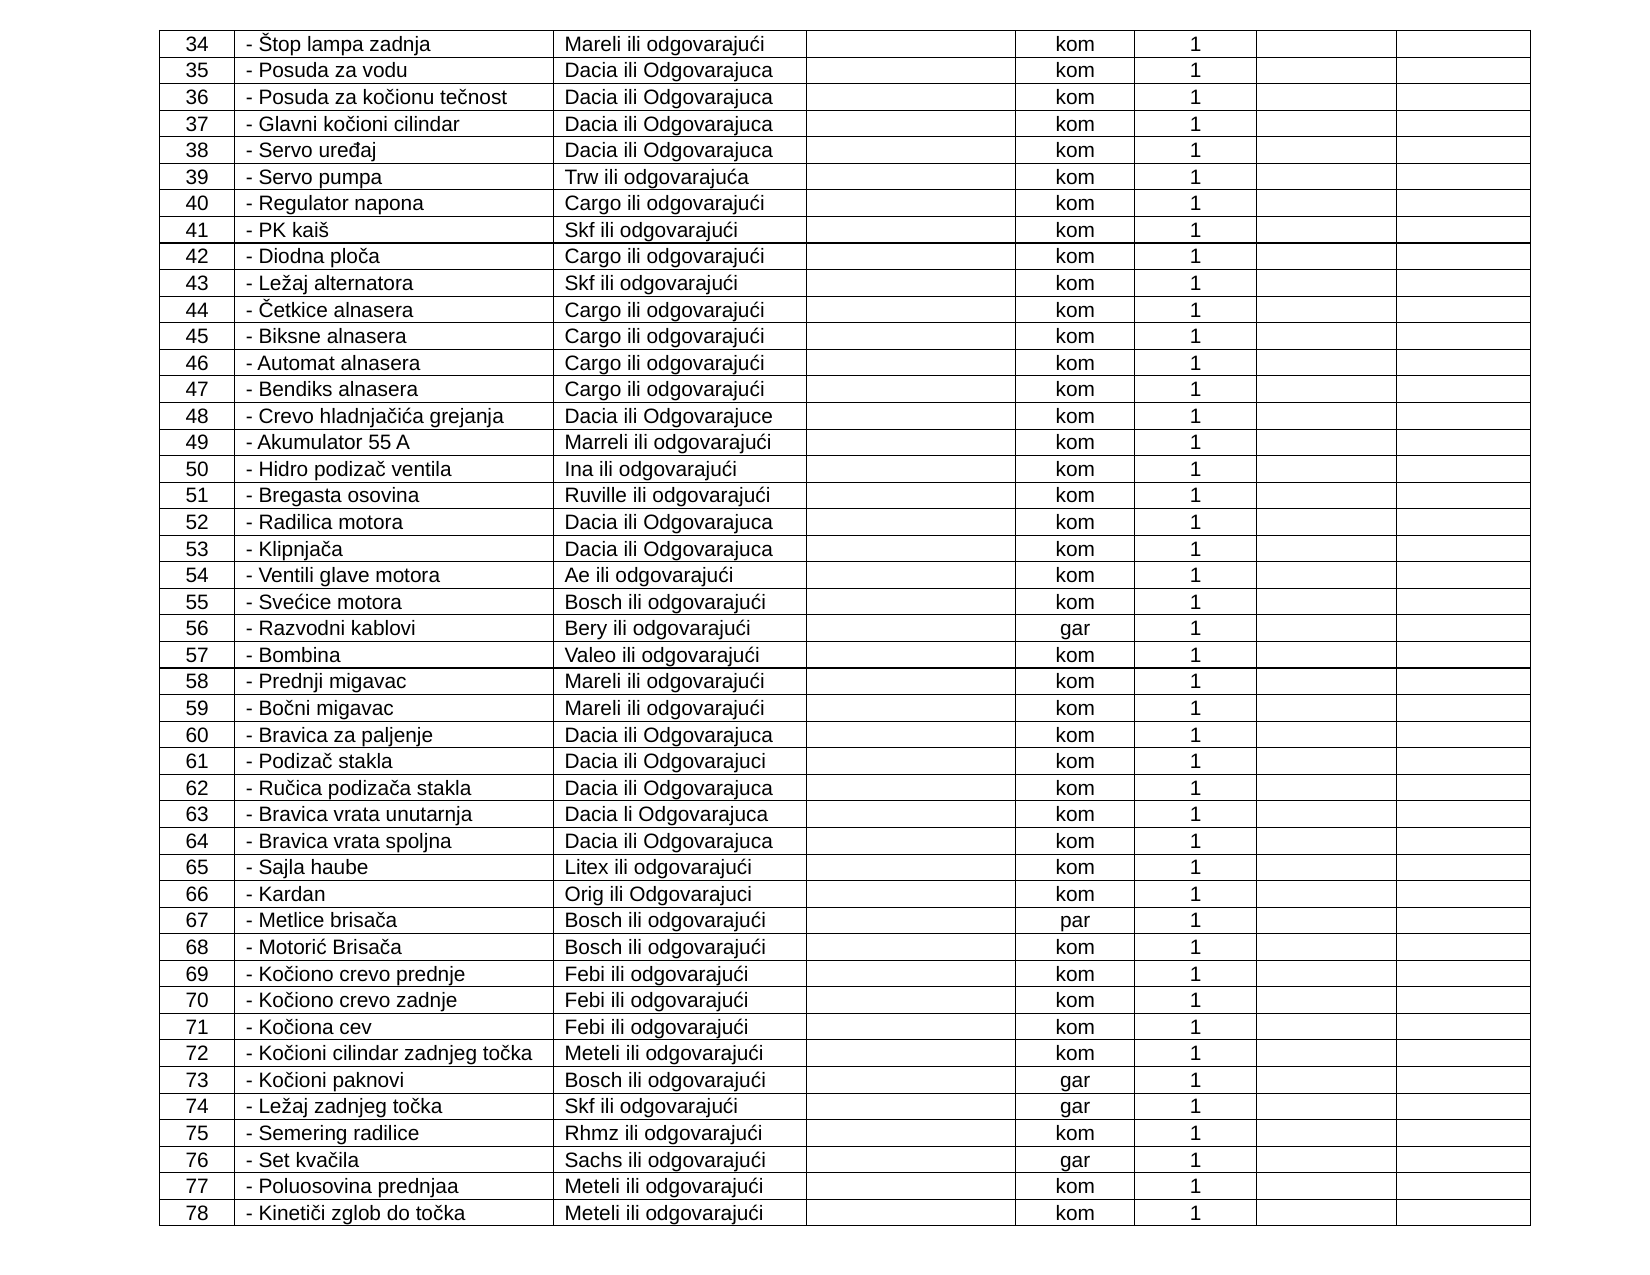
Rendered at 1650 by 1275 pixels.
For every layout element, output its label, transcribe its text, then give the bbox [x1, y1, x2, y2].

table_cell Meteli ili odgovarajući [554, 1040, 806, 1066]
table_cell [1257, 801, 1396, 827]
table_cell Ae ili odgovarajući [554, 562, 806, 588]
table_cell - Regulator napona [235, 190, 553, 216]
table_cell Dacia ili Odgovarajuci [554, 748, 806, 774]
table_cell Ruville ili odgovarajući [554, 483, 806, 508]
table_cell 1 [1135, 84, 1256, 110]
table_cell Bery ili odgovarajući [554, 615, 806, 641]
table_cell 1 [1135, 589, 1256, 614]
table_cell kom [1016, 350, 1134, 375]
table_cell 50 [160, 456, 234, 482]
table_cell 1 [1135, 376, 1256, 402]
table_cell 1 [1135, 1094, 1256, 1119]
table_cell kom [1016, 164, 1134, 189]
table_cell kom [1016, 881, 1134, 907]
table_cell kom [1016, 536, 1134, 561]
table_cell Ina ili odgovarajući [554, 456, 806, 482]
table_cell [1397, 1147, 1530, 1172]
table_cell [1397, 509, 1530, 535]
table_cell kom [1016, 1120, 1134, 1146]
table_cell [807, 456, 1015, 482]
table_cell - Kočiono crevo zadnje [235, 987, 553, 1013]
table_cell - Svećice motora [235, 589, 553, 614]
table_cell 1 [1135, 615, 1256, 641]
table_cell [1257, 164, 1396, 189]
table_cell [1397, 190, 1530, 216]
table_cell kom [1016, 855, 1134, 880]
table_cell [1257, 987, 1396, 1013]
table_cell Litex ili odgovarajući [554, 855, 806, 880]
table_cell [1257, 1200, 1396, 1225]
table_cell [1397, 350, 1530, 375]
table_cell [807, 695, 1015, 721]
table_cell [1257, 483, 1396, 508]
table_cell [807, 562, 1015, 588]
table_cell [1257, 323, 1396, 349]
table_cell kom [1016, 828, 1134, 853]
table_cell [1397, 748, 1530, 774]
table_cell [1397, 270, 1530, 296]
table_cell [1257, 828, 1396, 853]
table_cell - Poluosovina prednjaa [235, 1173, 553, 1199]
table_cell Dacia ili Odgovarajuca [554, 84, 806, 110]
table_cell 74 [160, 1094, 234, 1119]
table_cell [807, 350, 1015, 375]
table_cell 39 [160, 164, 234, 189]
table_cell [807, 961, 1015, 986]
table_cell kom [1016, 430, 1134, 455]
table_cell - Štop lampa zadnja [235, 31, 553, 57]
table_cell [807, 1173, 1015, 1199]
table_cell kom [1016, 31, 1134, 57]
table_cell [1257, 350, 1396, 375]
table_cell kom [1016, 775, 1134, 800]
table_cell - Kočiono crevo prednje [235, 961, 553, 986]
table_cell 1 [1135, 695, 1256, 721]
table_cell [1257, 908, 1396, 933]
table_cell [807, 881, 1015, 907]
table_cell [807, 589, 1015, 614]
table_cell [807, 855, 1015, 880]
table_cell kom [1016, 483, 1134, 508]
table_cell Marreli ili odgovarajući [554, 430, 806, 455]
table_cell kom [1016, 934, 1134, 960]
table_cell [1397, 934, 1530, 960]
table_cell 1 [1135, 217, 1256, 242]
table_cell Valeo ili odgovarajući [554, 642, 806, 667]
table_cell 1 [1135, 58, 1256, 83]
table_cell [1397, 244, 1530, 269]
table_cell 37 [160, 111, 234, 136]
table_cell 53 [160, 536, 234, 561]
table_cell [1397, 297, 1530, 322]
table_cell [1397, 84, 1530, 110]
table_cell [807, 509, 1015, 535]
table_cell 1 [1135, 987, 1256, 1013]
table_cell [1397, 1067, 1530, 1092]
table_cell [1397, 1014, 1530, 1039]
table_cell gar [1016, 1094, 1134, 1119]
table_cell 41 [160, 217, 234, 242]
table_cell [1397, 536, 1530, 561]
table_cell kom [1016, 111, 1134, 136]
table_cell [1397, 961, 1530, 986]
table_cell [1397, 695, 1530, 721]
table_cell 1 [1135, 244, 1256, 269]
table_cell 68 [160, 934, 234, 960]
table_cell [1257, 1014, 1396, 1039]
table_cell - Kočioni cilindar zadnjeg točka [235, 1040, 553, 1066]
table_cell Trw ili odgovarajuća [554, 164, 806, 189]
table_cell 35 [160, 58, 234, 83]
table_cell Cargo ili odgovarajući [554, 350, 806, 375]
table_cell [807, 987, 1015, 1013]
table_cell Cargo ili odgovarajući [554, 297, 806, 322]
table_cell kom [1016, 190, 1134, 216]
table_cell [1397, 111, 1530, 136]
table_cell kom [1016, 84, 1134, 110]
table_cell kom [1016, 589, 1134, 614]
table_cell [1257, 244, 1396, 269]
table_cell - Hidro podizač ventila [235, 456, 553, 482]
table_cell 1 [1135, 1014, 1256, 1039]
table_cell kom [1016, 1173, 1134, 1199]
table_cell [807, 1014, 1015, 1039]
table_cell [1257, 589, 1396, 614]
table_cell kom [1016, 987, 1134, 1013]
table_cell kom [1016, 801, 1134, 827]
table_cell - Akumulator 55 A [235, 430, 553, 455]
table_cell - Ležaj zadnjeg točka [235, 1094, 553, 1119]
table_cell [807, 137, 1015, 163]
table_cell Meteli ili odgovarajući [554, 1173, 806, 1199]
table_cell - Posuda za vodu [235, 58, 553, 83]
table_cell - Podizač stakla [235, 748, 553, 774]
table_cell [1397, 1040, 1530, 1066]
table_cell 1 [1135, 722, 1256, 747]
table_cell Dacia ili Odgovarajuca [554, 722, 806, 747]
table_cell [1257, 536, 1396, 561]
table_cell [1257, 376, 1396, 402]
table_cell Bosch ili odgovarajući [554, 908, 806, 933]
table_cell [807, 775, 1015, 800]
table_cell 1 [1135, 828, 1256, 853]
table_cell [1257, 217, 1396, 242]
table_cell [1257, 1120, 1396, 1146]
table_cell [807, 84, 1015, 110]
table_cell kom [1016, 323, 1134, 349]
table_cell [1257, 456, 1396, 482]
table_cell [807, 1094, 1015, 1119]
table_cell kom [1016, 695, 1134, 721]
table_cell 57 [160, 642, 234, 667]
table_cell [1257, 642, 1396, 667]
table_cell - Kočiona cev [235, 1014, 553, 1039]
table_cell [1397, 1094, 1530, 1119]
table_cell [807, 1067, 1015, 1092]
table_cell [1257, 509, 1396, 535]
table_cell [1397, 615, 1530, 641]
table_cell - Servo uređaj [235, 137, 553, 163]
table_cell [807, 1040, 1015, 1066]
table_cell kom [1016, 1200, 1134, 1225]
table_cell 1 [1135, 748, 1256, 774]
table_cell [1257, 934, 1396, 960]
table_cell [1257, 722, 1396, 747]
table_cell Cargo ili odgovarajući [554, 244, 806, 269]
table_cell [807, 748, 1015, 774]
table_cell [807, 801, 1015, 827]
table_cell Skf ili odgovarajući [554, 1094, 806, 1119]
table_cell 1 [1135, 270, 1256, 296]
table_cell kom [1016, 509, 1134, 535]
table_cell Febi ili odgovarajući [554, 987, 806, 1013]
table_cell Meteli ili odgovarajući [554, 1200, 806, 1225]
table_cell - Kinetiči zglob do točka [235, 1200, 553, 1225]
table_cell Dacia li Odgovarajuca [554, 801, 806, 827]
table_cell 63 [160, 801, 234, 827]
table_cell 1 [1135, 775, 1256, 800]
table_cell [1397, 589, 1530, 614]
table_cell [807, 1147, 1015, 1172]
table_cell [807, 642, 1015, 667]
table_cell [1257, 1147, 1396, 1172]
table_cell [807, 403, 1015, 428]
table_cell [807, 58, 1015, 83]
table_cell kom [1016, 748, 1134, 774]
table_cell [807, 430, 1015, 455]
table_cell 71 [160, 1014, 234, 1039]
table_cell gar [1016, 615, 1134, 641]
table_cell [1397, 1173, 1530, 1199]
table_cell Cargo ili odgovarajući [554, 376, 806, 402]
table_cell kom [1016, 642, 1134, 667]
table_cell kom [1016, 297, 1134, 322]
table_cell [1397, 775, 1530, 800]
table_cell - Semering radilice [235, 1120, 553, 1146]
table_cell 54 [160, 562, 234, 588]
table_cell 1 [1135, 1173, 1256, 1199]
table_cell kom [1016, 244, 1134, 269]
table_cell 1 [1135, 297, 1256, 322]
table_cell Bosch ili odgovarajući [554, 1067, 806, 1092]
table_cell - Diodna ploča [235, 244, 553, 269]
table_cell - Bregasta osovina [235, 483, 553, 508]
table_cell 1 [1135, 509, 1256, 535]
table_cell [1257, 297, 1396, 322]
table_cell 36 [160, 84, 234, 110]
table_cell - Set kvačila [235, 1147, 553, 1172]
table_cell [807, 615, 1015, 641]
table_cell - Motorić Brisača [235, 934, 553, 960]
table_cell 62 [160, 775, 234, 800]
table_cell [1397, 164, 1530, 189]
table_cell Dacia ili Odgovarajuca [554, 536, 806, 561]
table_cell - Automat alnasera [235, 350, 553, 375]
table_cell Febi ili odgovarajući [554, 1014, 806, 1039]
table_cell kom [1016, 270, 1134, 296]
table_cell 78 [160, 1200, 234, 1225]
table_cell [1257, 855, 1396, 880]
table_cell [1257, 1040, 1396, 1066]
table_cell 42 [160, 244, 234, 269]
table_cell [807, 669, 1015, 694]
table_cell 34 [160, 31, 234, 57]
table_cell - Ručica podizača stakla [235, 775, 553, 800]
table_cell [1257, 31, 1396, 57]
table_cell 58 [160, 669, 234, 694]
table_cell [1397, 669, 1530, 694]
table_cell [1257, 669, 1396, 694]
table_cell Febi ili odgovarajući [554, 961, 806, 986]
table_cell [1257, 961, 1396, 986]
table_cell - Klipnjača [235, 536, 553, 561]
table_cell [1397, 403, 1530, 428]
table_cell 51 [160, 483, 234, 508]
table_cell - Servo pumpa [235, 164, 553, 189]
table_cell [1397, 562, 1530, 588]
table_cell 56 [160, 615, 234, 641]
table_cell [807, 483, 1015, 508]
table_cell 1 [1135, 961, 1256, 986]
table_cell [1397, 323, 1530, 349]
table_cell [1257, 111, 1396, 136]
table_cell 1 [1135, 908, 1256, 933]
table_cell 1 [1135, 881, 1256, 907]
table_cell 40 [160, 190, 234, 216]
table_cell 1 [1135, 669, 1256, 694]
table_cell Rhmz ili odgovarajući [554, 1120, 806, 1146]
table_cell 1 [1135, 1067, 1256, 1092]
table_cell [807, 536, 1015, 561]
table_cell 46 [160, 350, 234, 375]
table_cell Dacia ili Odgovarajuca [554, 137, 806, 163]
table_cell [1397, 483, 1530, 508]
table_cell [807, 934, 1015, 960]
table_cell [807, 270, 1015, 296]
table_cell [1257, 881, 1396, 907]
table_cell [807, 111, 1015, 136]
table_cell [807, 376, 1015, 402]
table_cell [1397, 722, 1530, 747]
table_cell Cargo ili odgovarajući [554, 190, 806, 216]
table_cell 75 [160, 1120, 234, 1146]
table_cell 65 [160, 855, 234, 880]
table_cell [1397, 58, 1530, 83]
table_cell 1 [1135, 430, 1256, 455]
table_cell 1 [1135, 323, 1256, 349]
table_cell 52 [160, 509, 234, 535]
table_cell - Četkice alnasera [235, 297, 553, 322]
table_cell kom [1016, 376, 1134, 402]
table_cell [1257, 562, 1396, 588]
table_cell 61 [160, 748, 234, 774]
table_cell kom [1016, 137, 1134, 163]
table_cell [1257, 615, 1396, 641]
table_cell - PK kaiš [235, 217, 553, 242]
table_cell kom [1016, 669, 1134, 694]
table_cell 1 [1135, 801, 1256, 827]
table_cell Dacia ili Odgovarajuca [554, 828, 806, 853]
table_cell [807, 297, 1015, 322]
table_cell - Razvodni kablovi [235, 615, 553, 641]
table_cell 67 [160, 908, 234, 933]
table_cell - Sajla haube [235, 855, 553, 880]
table_cell Skf ili odgovarajući [554, 270, 806, 296]
table_cell kom [1016, 58, 1134, 83]
table_cell Cargo ili odgovarajući [554, 323, 806, 349]
table_cell 1 [1135, 855, 1256, 880]
table_cell [1397, 987, 1530, 1013]
table_cell [807, 217, 1015, 242]
table_cell 1 [1135, 562, 1256, 588]
table_cell 48 [160, 403, 234, 428]
table_cell [1397, 1120, 1530, 1146]
table_cell 1 [1135, 164, 1256, 189]
table_cell [1397, 1200, 1530, 1225]
table_cell 1 [1135, 1040, 1256, 1066]
table_cell 38 [160, 137, 234, 163]
table_cell 1 [1135, 456, 1256, 482]
table_cell - Bravica vrata spoljna [235, 828, 553, 853]
table_cell - Bombina [235, 642, 553, 667]
table_cell Bosch ili odgovarajući [554, 589, 806, 614]
table_cell Skf ili odgovarajući [554, 217, 806, 242]
table_cell 1 [1135, 536, 1256, 561]
table_cell - Bočni migavac [235, 695, 553, 721]
table_cell [1257, 430, 1396, 455]
table_cell 59 [160, 695, 234, 721]
table_cell 69 [160, 961, 234, 986]
table_cell 1 [1135, 190, 1256, 216]
table_cell 60 [160, 722, 234, 747]
table_cell [1397, 801, 1530, 827]
table_cell - Metlice brisača [235, 908, 553, 933]
table_cell - Ventili glave motora [235, 562, 553, 588]
table_cell [807, 908, 1015, 933]
table_cell - Biksne alnasera [235, 323, 553, 349]
table_cell Sachs ili odgovarajući [554, 1147, 806, 1172]
table_cell 1 [1135, 31, 1256, 57]
table_cell [1397, 217, 1530, 242]
table_cell 55 [160, 589, 234, 614]
table_cell [1257, 1094, 1396, 1119]
table_cell Mareli ili odgovarajući [554, 31, 806, 57]
table_cell Dacia ili Odgovarajuca [554, 509, 806, 535]
table_cell 1 [1135, 1147, 1256, 1172]
table_cell par [1016, 908, 1134, 933]
table_cell 45 [160, 323, 234, 349]
table_cell 47 [160, 376, 234, 402]
table_cell 73 [160, 1067, 234, 1092]
table_cell [807, 31, 1015, 57]
table_cell 1 [1135, 403, 1256, 428]
table_cell [1257, 84, 1396, 110]
table_cell gar [1016, 1067, 1134, 1092]
table_cell - Bravica vrata unutarnja [235, 801, 553, 827]
table_cell [807, 244, 1015, 269]
table_cell [807, 828, 1015, 853]
table_cell 76 [160, 1147, 234, 1172]
table_cell - Kočioni paknovi [235, 1067, 553, 1092]
table_cell [1257, 137, 1396, 163]
table_cell [807, 190, 1015, 216]
table_cell - Crevo hladnjačića grejanja [235, 403, 553, 428]
table_cell kom [1016, 1014, 1134, 1039]
table_cell - Radilica motora [235, 509, 553, 535]
table_cell [1397, 642, 1530, 667]
table_cell 1 [1135, 111, 1256, 136]
table_cell [1257, 190, 1396, 216]
table_cell [1257, 270, 1396, 296]
table_cell Dacia ili Odgovarajuca [554, 775, 806, 800]
table_cell [1397, 31, 1530, 57]
table_cell [1397, 456, 1530, 482]
table_cell Bosch ili odgovarajući [554, 934, 806, 960]
table_cell 43 [160, 270, 234, 296]
table_cell 1 [1135, 483, 1256, 508]
table_cell Dacia ili Odgovarajuca [554, 58, 806, 83]
table_cell 1 [1135, 1120, 1256, 1146]
table_cell [1397, 376, 1530, 402]
table_cell 44 [160, 297, 234, 322]
table_cell 77 [160, 1173, 234, 1199]
table_cell kom [1016, 403, 1134, 428]
table_cell [1257, 1173, 1396, 1199]
table_cell [1397, 137, 1530, 163]
table_cell 70 [160, 987, 234, 1013]
table_cell gar [1016, 1147, 1134, 1172]
table_cell - Ležaj alternatora [235, 270, 553, 296]
table_cell kom [1016, 562, 1134, 588]
table_cell - Glavni kočioni cilindar [235, 111, 553, 136]
table_cell kom [1016, 456, 1134, 482]
table_cell - Posuda za kočionu tečnost [235, 84, 553, 110]
table_cell [1257, 403, 1396, 428]
table_cell [1257, 695, 1396, 721]
table_cell kom [1016, 217, 1134, 242]
table_cell 1 [1135, 1200, 1256, 1225]
table_cell [807, 722, 1015, 747]
table_cell Mareli ili odgovarajući [554, 669, 806, 694]
table_cell 1 [1135, 350, 1256, 375]
table_cell [1257, 775, 1396, 800]
table_cell [1397, 828, 1530, 853]
table_cell [807, 164, 1015, 189]
table_cell kom [1016, 722, 1134, 747]
table_cell Dacia ili Odgovarajuce [554, 403, 806, 428]
table_cell 1 [1135, 642, 1256, 667]
table_cell [1397, 855, 1530, 880]
table_cell [807, 1200, 1015, 1225]
table_cell [1257, 748, 1396, 774]
table_cell [1257, 1067, 1396, 1092]
table_cell [1397, 881, 1530, 907]
table_cell Orig ili Odgovarajuci [554, 881, 806, 907]
table_cell [807, 1120, 1015, 1146]
table_cell 72 [160, 1040, 234, 1066]
table_cell 64 [160, 828, 234, 853]
table_cell [807, 323, 1015, 349]
table_cell 49 [160, 430, 234, 455]
table_cell - Bendiks alnasera [235, 376, 553, 402]
table_cell 1 [1135, 137, 1256, 163]
table_cell [1397, 430, 1530, 455]
table_cell - Bravica za paljenje [235, 722, 553, 747]
table_cell - Prednji migavac [235, 669, 553, 694]
table_cell [1257, 58, 1396, 83]
table_cell 66 [160, 881, 234, 907]
table_cell kom [1016, 961, 1134, 986]
table_cell 1 [1135, 934, 1256, 960]
table_cell kom [1016, 1040, 1134, 1066]
table_cell - Kardan [235, 881, 553, 907]
table_cell [1397, 908, 1530, 933]
table_cell Dacia ili Odgovarajuca [554, 111, 806, 136]
table_cell Mareli ili odgovarajući [554, 695, 806, 721]
